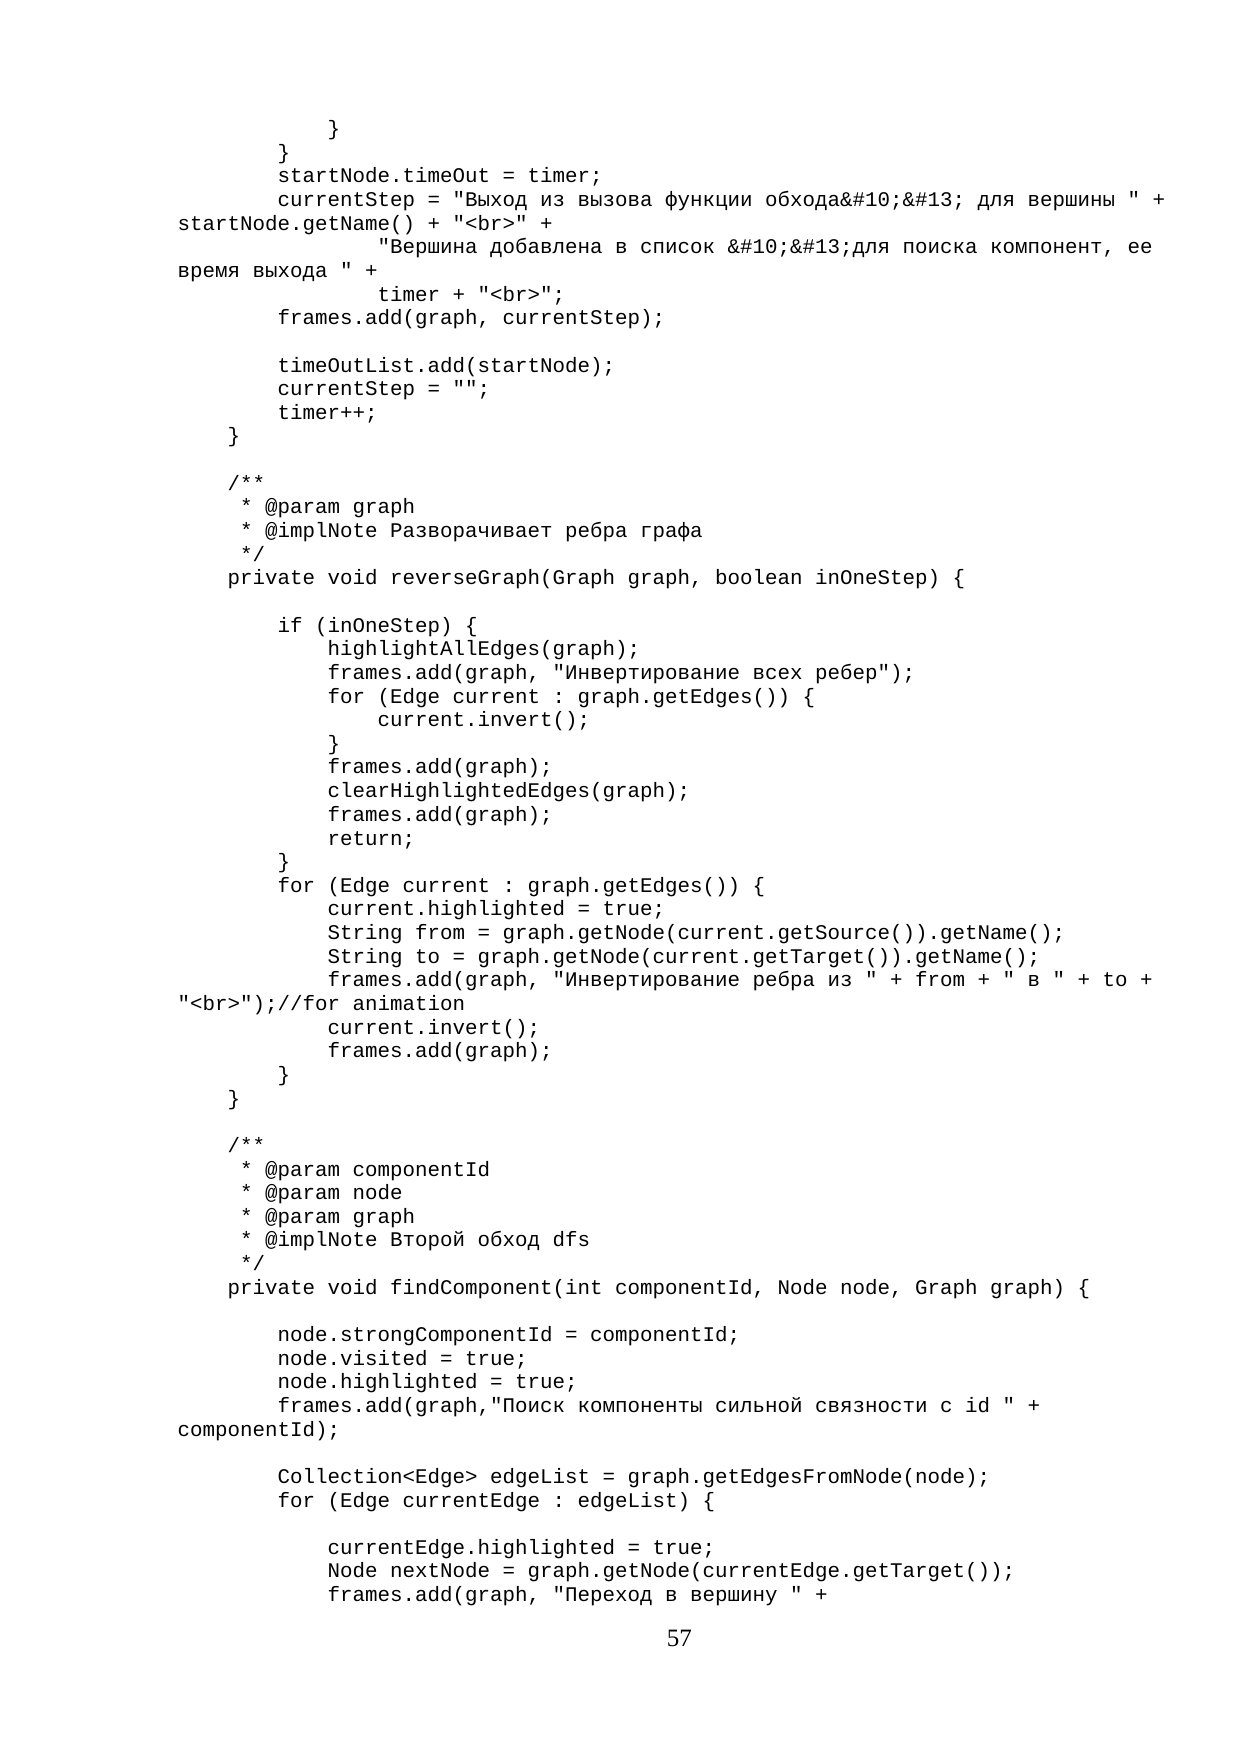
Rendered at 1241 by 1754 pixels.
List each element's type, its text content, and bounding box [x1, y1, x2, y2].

text node.strongComponentId = componentId; [177, 1324, 1181, 1348]
text frames.add(graph, "Инвертирование ребра из " + from + " в " + to + "<br>");//for animation [177, 969, 1181, 1017]
text * @param graph [177, 1206, 1181, 1229]
text */ [177, 1253, 1181, 1277]
text } [177, 851, 1181, 875]
text String to = graph.getNode(current.getTarget()).getName(); [177, 946, 1181, 969]
text for (Edge current : graph.getEdges()) { [177, 875, 1181, 898]
text currentStep = ""; [177, 378, 1181, 402]
text frames.add(graph); [177, 804, 1181, 827]
text "Вершина добавлена в список &#10;&#13;для поиска компонент, ее время выхода " + [177, 236, 1181, 284]
text timer++; [177, 402, 1181, 426]
text private void reverseGraph(Graph graph, boolean inOneStep) { [177, 567, 1181, 591]
text node.visited = true; [177, 1348, 1181, 1371]
text frames.add(graph, "Инвертирование всех ребер"); [177, 662, 1181, 686]
text } [177, 733, 1181, 757]
text timer + "<br>"; [177, 284, 1181, 307]
text for (Edge current : graph.getEdges()) { [177, 686, 1181, 709]
text } [177, 426, 1181, 449]
text * @param node [177, 1182, 1181, 1206]
text Collection<Edge> edgeList = graph.getEdgesFromNode(node); [177, 1466, 1181, 1489]
text * @implNote Разворачивает ребра графа [177, 520, 1181, 544]
text node.highlighted = true; [177, 1371, 1181, 1395]
text timeOutList.add(startNode); [177, 354, 1181, 378]
text } [177, 142, 1181, 165]
text frames.add(graph,"Поиск компоненты сильной связности с id " + componentId); [177, 1395, 1181, 1442]
text startNode.timeOut = timer; [177, 165, 1181, 189]
text if (inOneStep) { [177, 615, 1181, 638]
text current.invert(); [177, 1017, 1181, 1040]
text currentStep = "Выход из вызова функции обхода&#10;&#13; для вершины " + startNode.getName() + "<br>" + [177, 189, 1181, 236]
text frames.add(graph); [177, 757, 1181, 780]
text * @param componentId [177, 1158, 1181, 1182]
text return; [177, 827, 1181, 851]
text currentEdge.highlighted = true; [177, 1537, 1181, 1561]
text for (Edge currentEdge : edgeList) { [177, 1489, 1181, 1513]
text /** [177, 1135, 1181, 1158]
text frames.add(graph, currentStep); [177, 307, 1181, 331]
text Node nextNode = graph.getNode(currentEdge.getTarget()); [177, 1561, 1181, 1584]
text frames.add(graph, "Переход в вершину " + [177, 1584, 1181, 1608]
text /** [177, 473, 1181, 496]
text */ [177, 544, 1181, 567]
text clearHighlightedEdges(graph); [177, 780, 1181, 804]
text * @param graph [177, 496, 1181, 520]
text highlightAllEdges(graph); [177, 638, 1181, 662]
text } [177, 118, 1181, 142]
text current.highlighted = true; [177, 898, 1181, 922]
text private void findComponent(int componentId, Node node, Graph graph) { [177, 1277, 1181, 1300]
text current.invert(); [177, 709, 1181, 733]
text * @implNote Второй обход dfs [177, 1229, 1181, 1253]
text frames.add(graph); [177, 1040, 1181, 1064]
text } [177, 1088, 1181, 1111]
text String from = graph.getNode(current.getSource()).getName(); [177, 922, 1181, 946]
text } [177, 1064, 1181, 1088]
